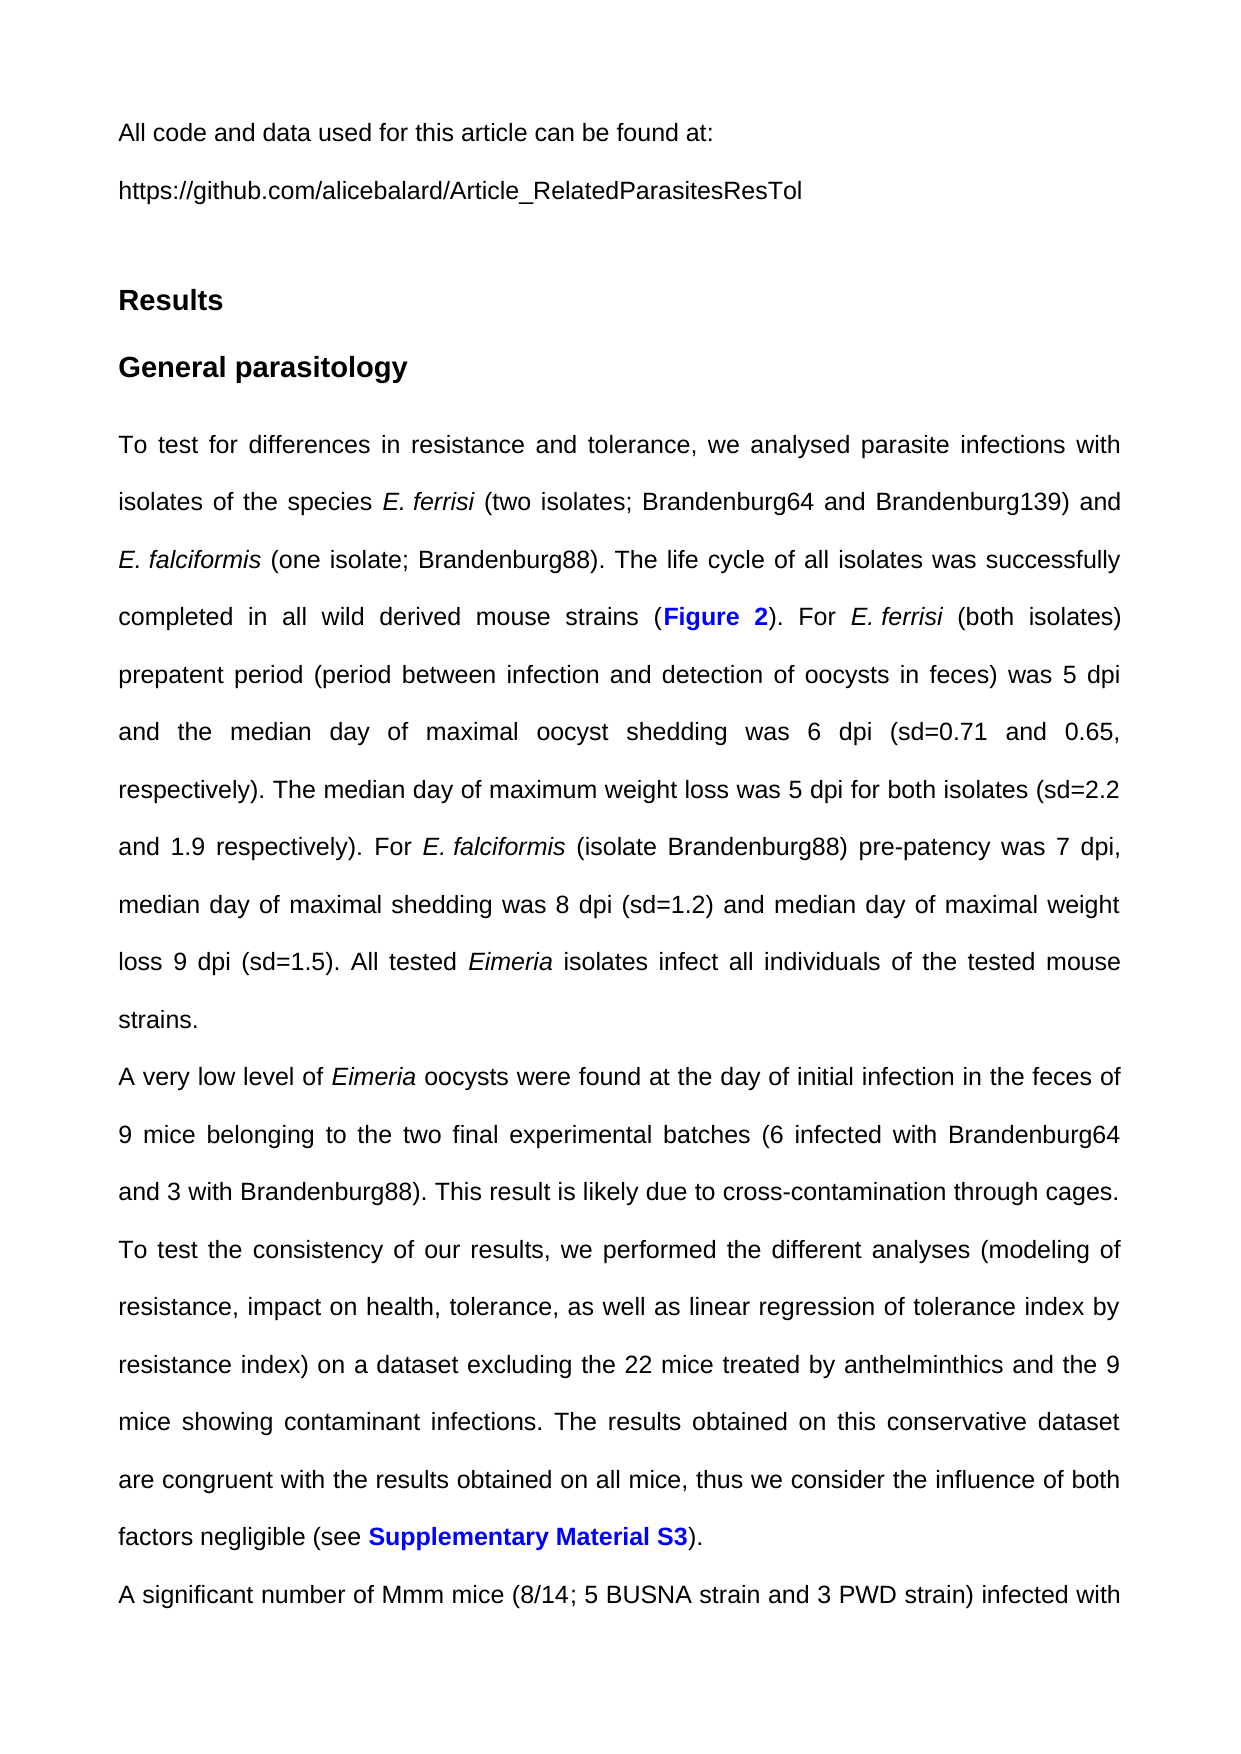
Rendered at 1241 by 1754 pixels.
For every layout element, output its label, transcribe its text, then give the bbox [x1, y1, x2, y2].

text All code and data used for this article can be found at: https://github.com/alicebalard/Article_RelatedParasitesResTol [118, 118, 1122, 204]
text A significant number of Mmm mice (8/14; 5 BUSNA strain and 3 PWD strain) infected with [118, 1579, 1122, 1608]
text To test for differences in resistance and tolerance, we analysed parasite infections with isolates of the species E. ferrisi (two isolates; Brandenburg64 and Brandenburg139) and E. falciformis (one isolate; Brandenburg88). The life cycle of all isolates was successfully completed in all wild derived mouse strains (Figure 2). For E. ferrisi (both isolates) prepatent period (period between infection and detection of oocysts in feces) was 5 dpi and the median day of maximal oocyst shedding was 6 dpi (sd=0.71 and 0.65, respectively). The median day of maximum weight loss was 5 dpi for both isolates (sd=2.2 and 1.9 respectively). For E. falciformis (isolate Brandenburg88) pre-patency was 7 dpi, median day of maximal shedding was 8 dpi (sd=1.2) and median day of maximal weight loss 9 dpi (sd=1.5). All tested Eimeria isolates infect all individuals of the tested mouse strains. [118, 429, 1122, 1033]
text A very low level of Eimeria oocysts were found at the day of initial infection in the feces of 9 mice belonging to the two final experimental batches (6 infected with Brandenburg64 and 3 with Brandenburg88). This result is likely due to cross-contamination through cages. To test the consistency of our results, we performed the different analyses (modeling of resistance, impact on health, tolerance, as well as linear regression of tolerance index by resistance index) on a dataset excluding the 22 mice treated by anthelminthics and the 9 mice showing contaminant infections. The results obtained on this conservative dataset are congruent with the results obtained on all mice, thus we consider the influence of both factors negligible (see Supplementary Material S3). [118, 1062, 1122, 1551]
subtitle Results [118, 283, 1122, 317]
subtitle General parasitology [118, 350, 1122, 383]
